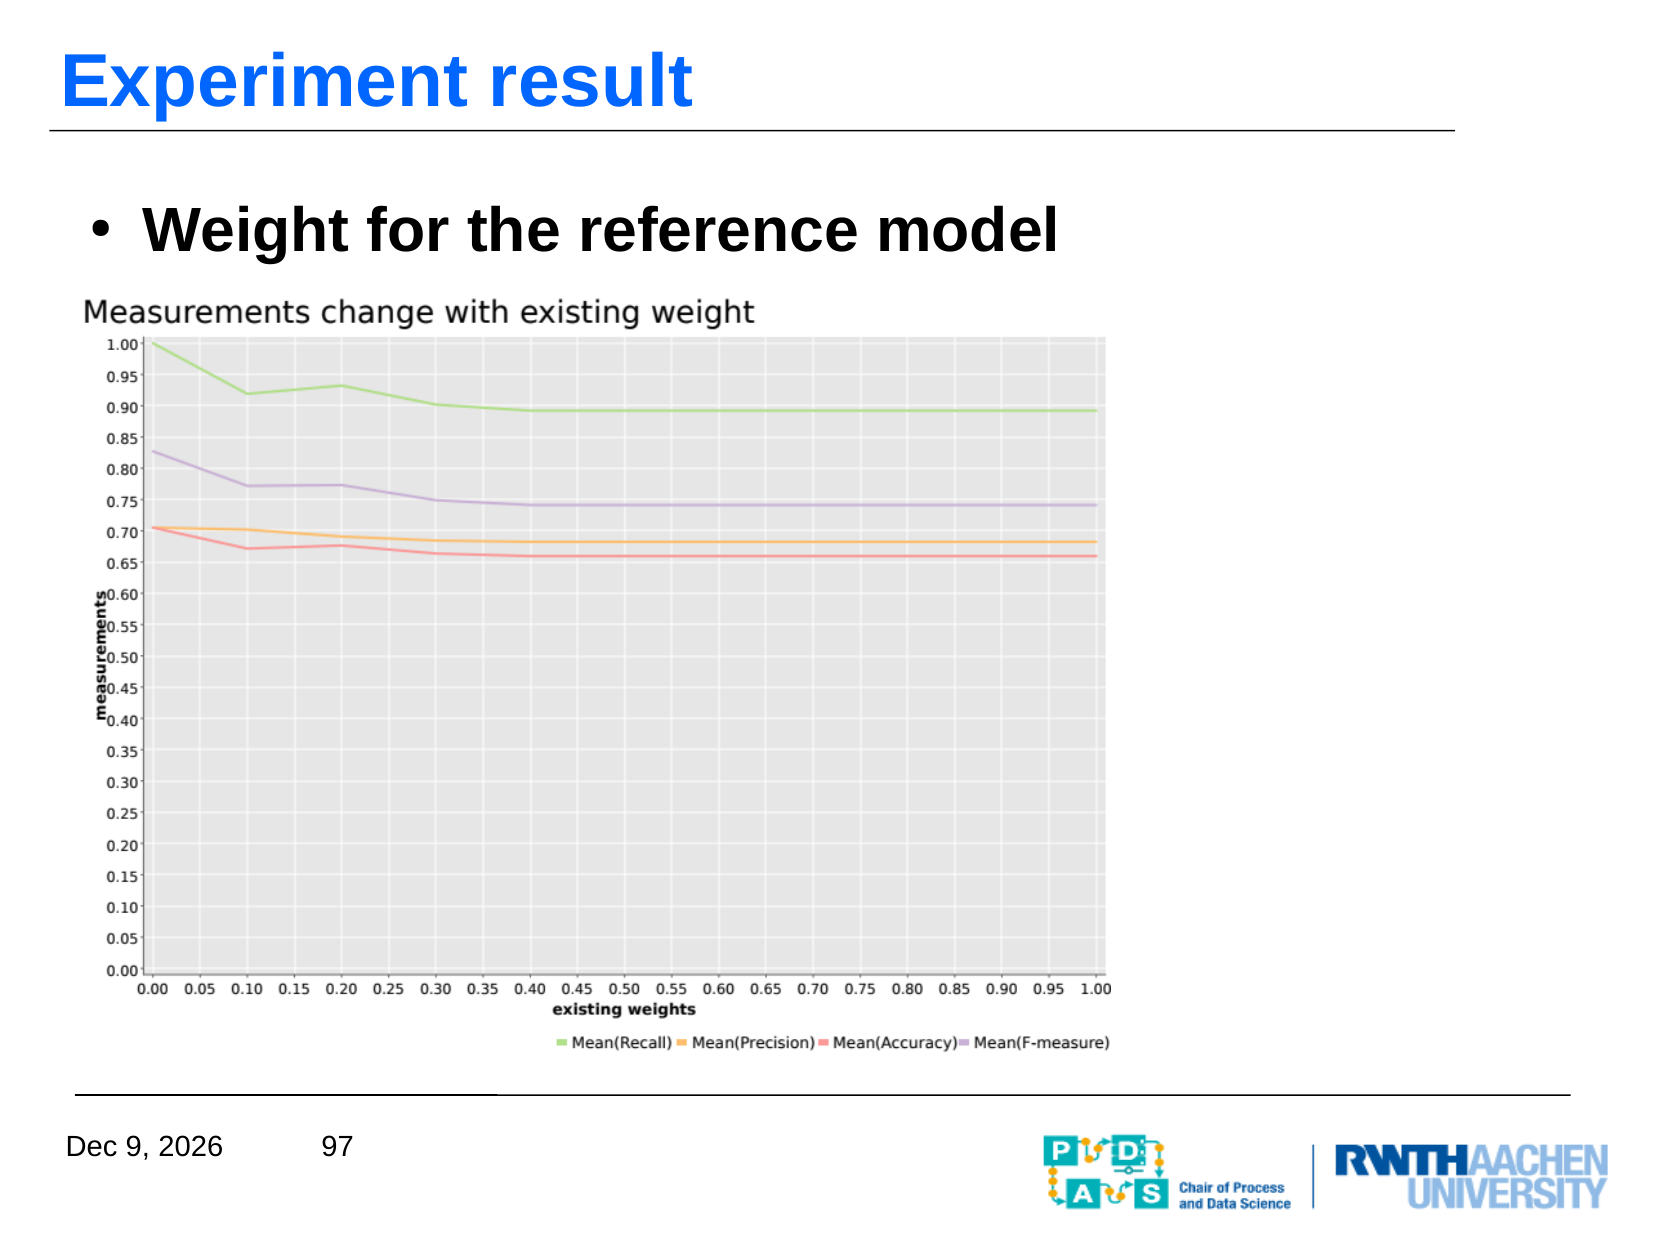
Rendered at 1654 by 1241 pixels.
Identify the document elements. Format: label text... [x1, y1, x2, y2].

list Weight for the reference model [71, 195, 1561, 331]
title Experiment result [60, 30, 1549, 131]
picture [1005, 1090, 1647, 1241]
picture [80, 292, 1111, 1066]
